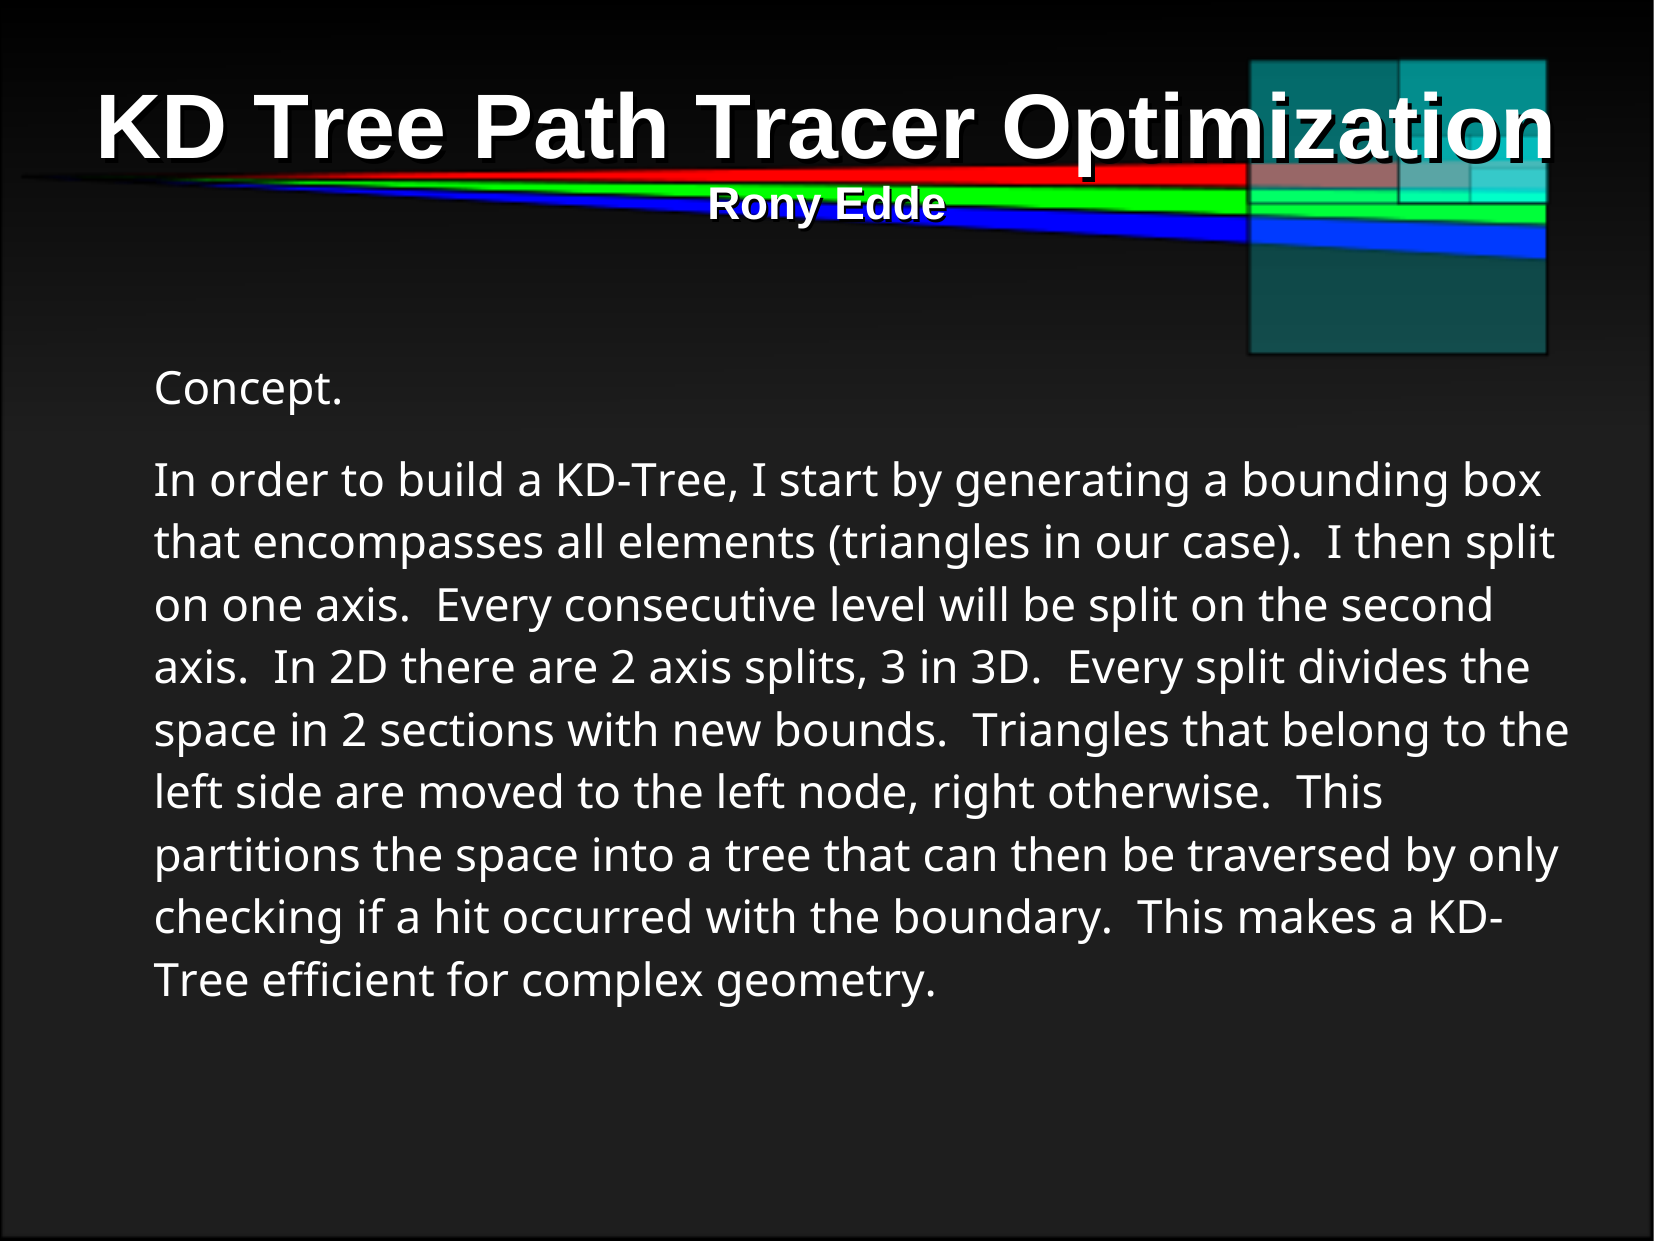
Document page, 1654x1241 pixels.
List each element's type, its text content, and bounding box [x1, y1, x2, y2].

picture [0, 0, 1654, 1241]
list Concept. In order to build a KD-Tree, I start by generating a bounding box that encompasses all elements (triangles in our case). I then split on one axis. Every consecutive level will be split on the second axis. In 2D there are 2 axis splits, 3 in 3D. Every split divides the space in 2 sections with new bounds. Triangles that belong to the left side are moved to the left node, right otherwise. This partitions the space into a tree that can then be traversed by only checking if a hit occurred with the boundary. This makes a KD-Tree efficient for complex geometry. [82, 355, 1571, 1058]
title KD Tree Path Tracer Optimization Rony Edde [82, 56, 1571, 250]
